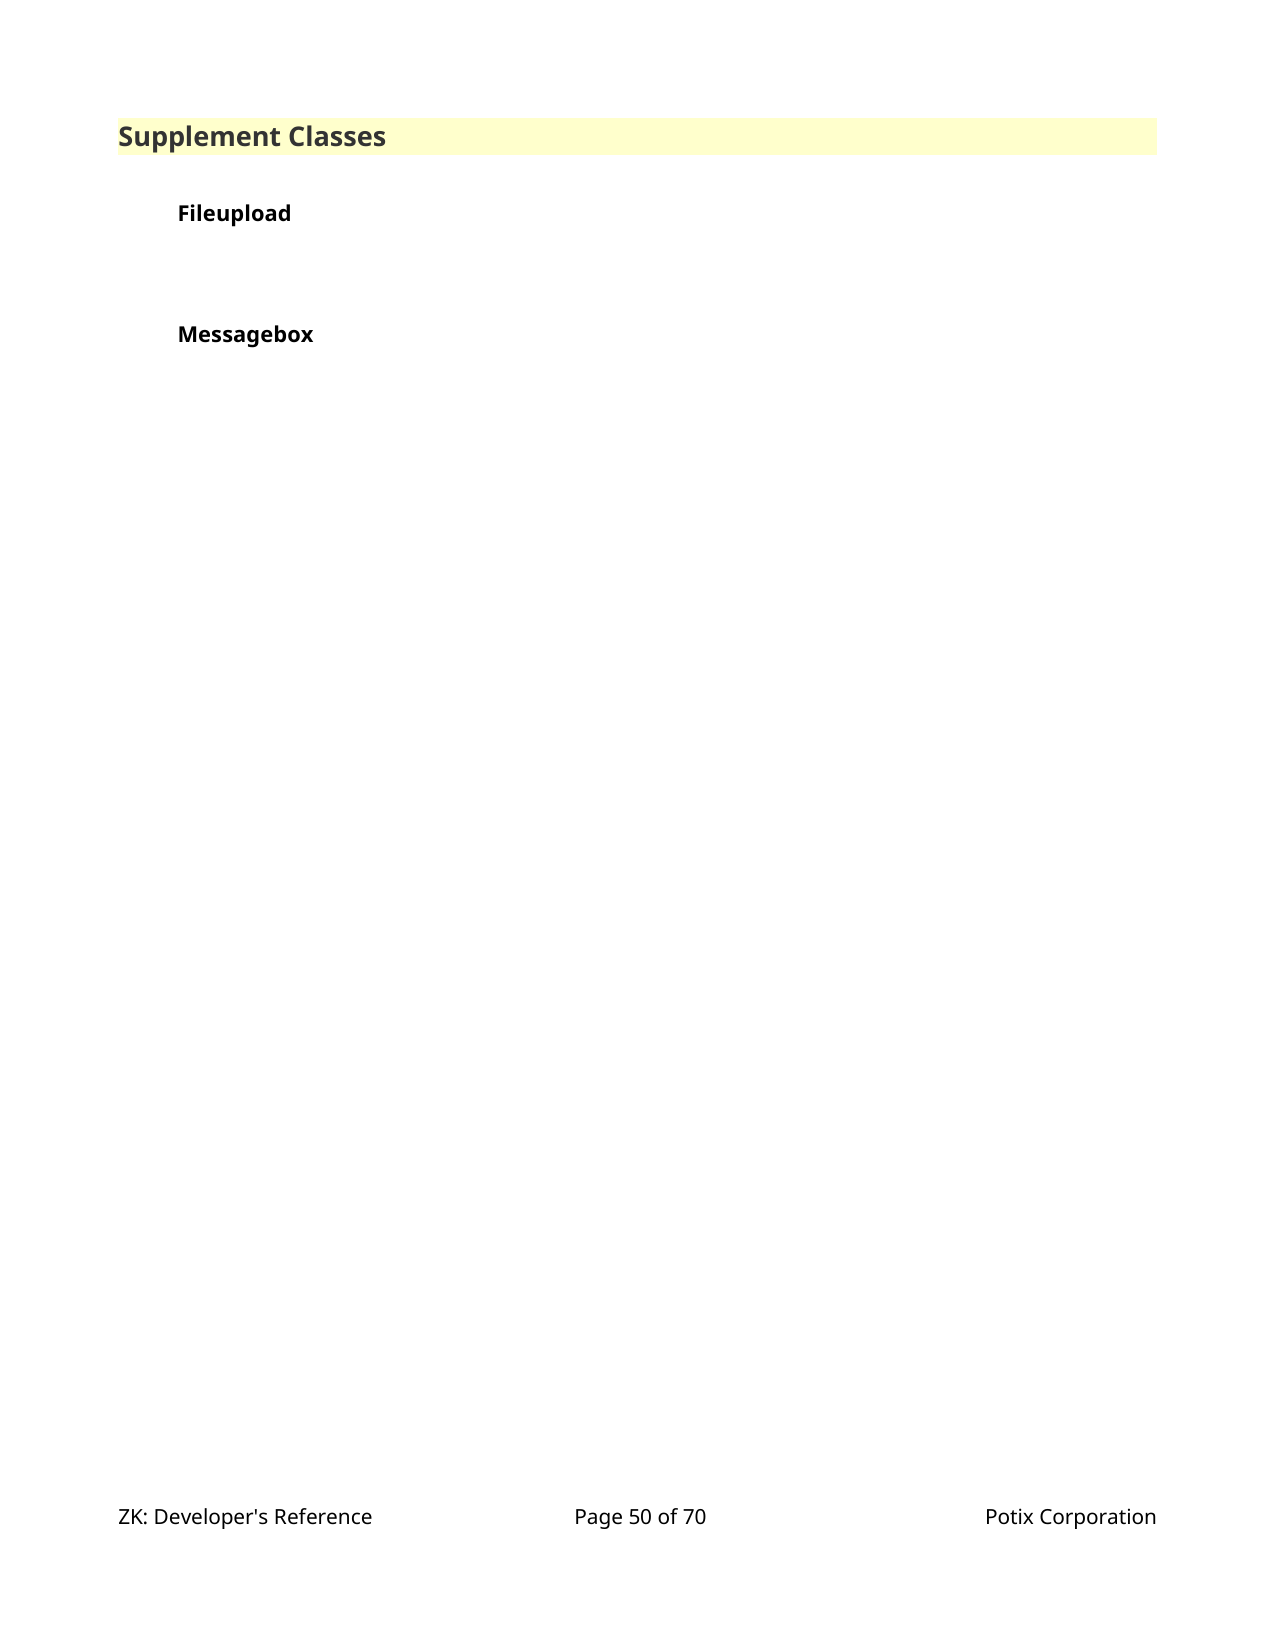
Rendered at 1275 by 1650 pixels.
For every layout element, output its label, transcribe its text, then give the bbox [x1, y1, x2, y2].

subtitle Supplement Classes [118, 118, 1157, 155]
subtitle Messagebox [177, 319, 1157, 349]
subtitle Fileupload [177, 197, 1157, 227]
